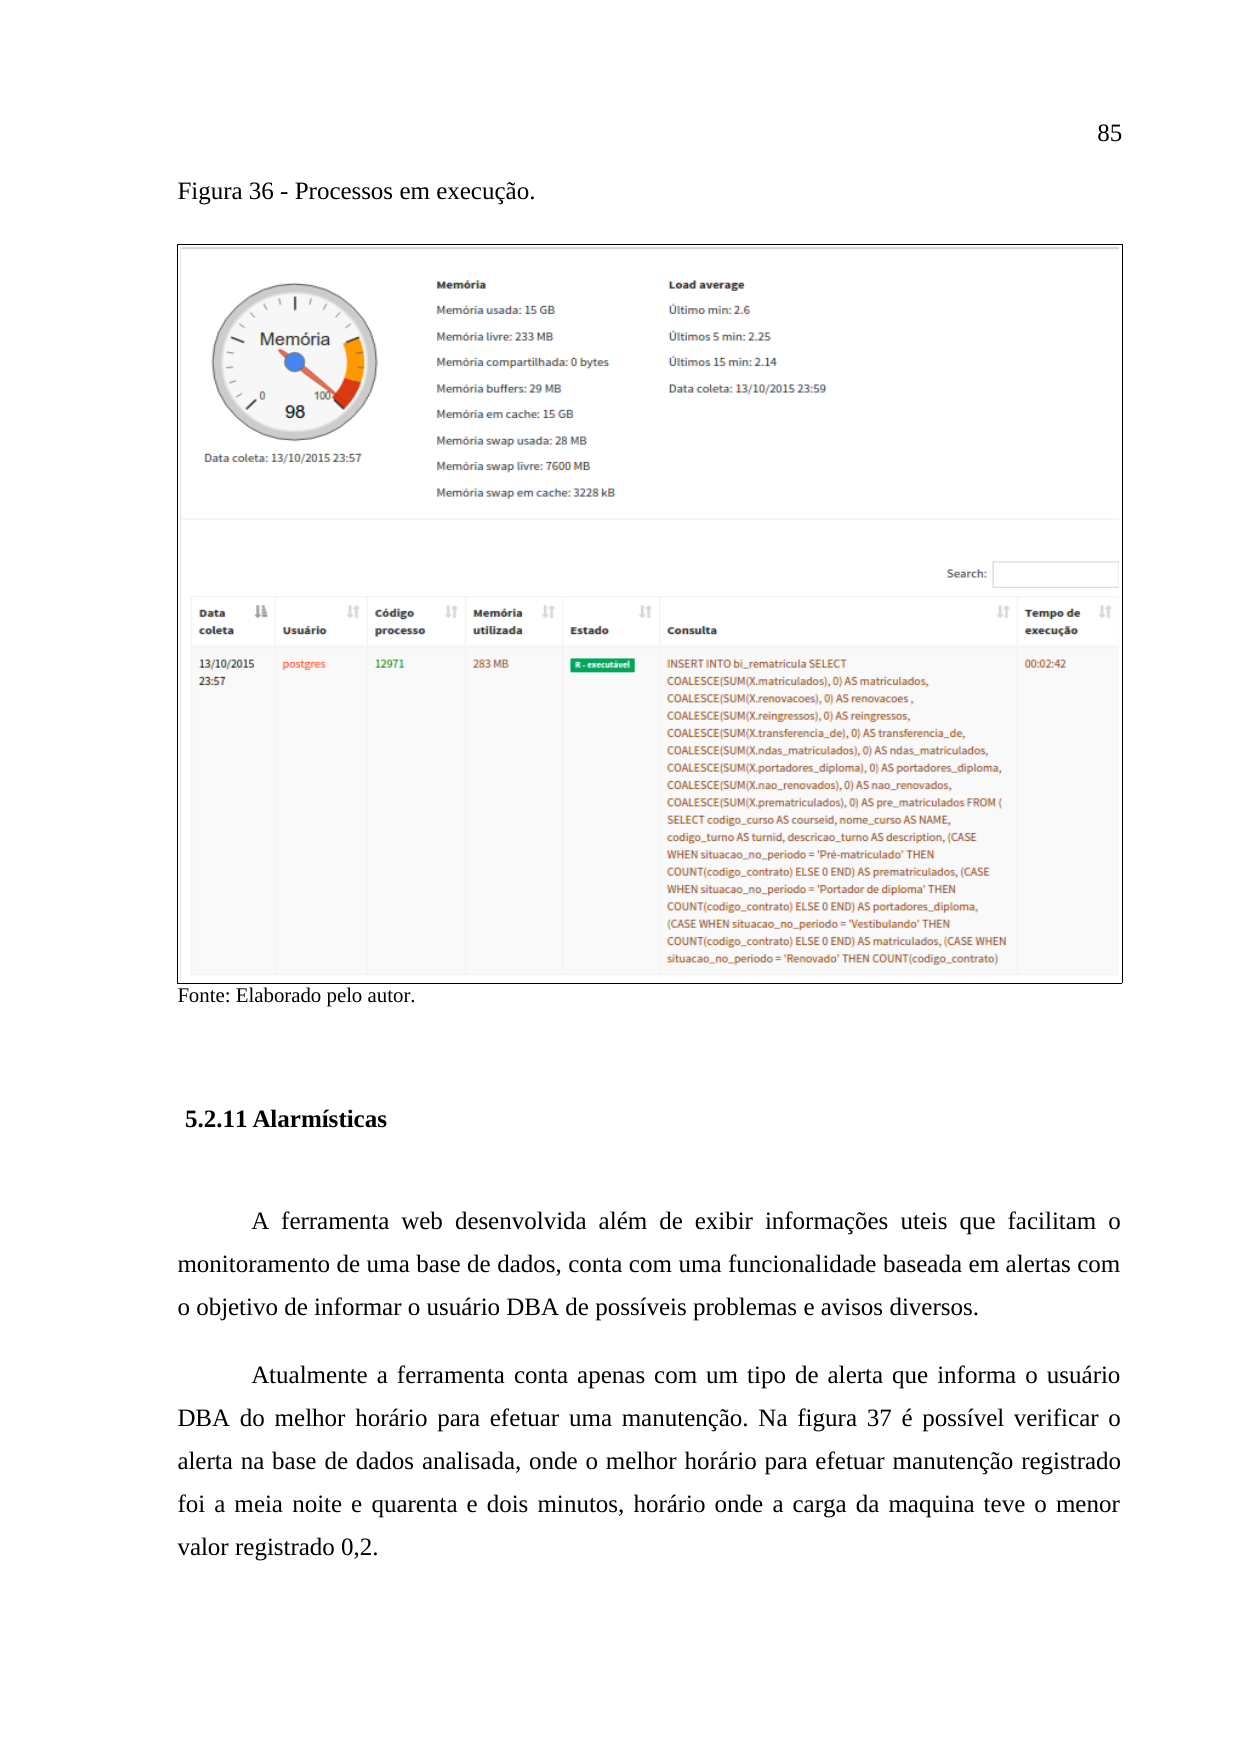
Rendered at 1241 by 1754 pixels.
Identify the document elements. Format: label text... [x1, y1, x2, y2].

picture [180, 247, 1119, 981]
list [178, 245, 1122, 983]
text Atualmente a ferramenta conta apenas com um tipo de alerta que informa o usuário DBA do melhor horário para efetuar uma manutenção. Na figura 37 é possível verificar o alerta na base de dados analisada, onde o melhor horário para efetuar manutenção registrado foi a meia noite e quarenta e dois minutos, horário onde a carga da maquina teve o menor valor registrado 0,2. [177, 1360, 1122, 1561]
text Figura 36 - Processos em execução. [177, 176, 1122, 205]
text A ferramenta web desenvolvida além de exibir informações uteis que facilitam o monitoramento de uma base de dados, conta com uma funcionalidade baseada em alertas com o objetivo de informar o usuário DBA de possíveis problemas e avisos diversos. [177, 1206, 1122, 1321]
list Alarmísticas [185, 1104, 1122, 1133]
list Fonte: Elaborado pelo autor. [177, 984, 1122, 1007]
